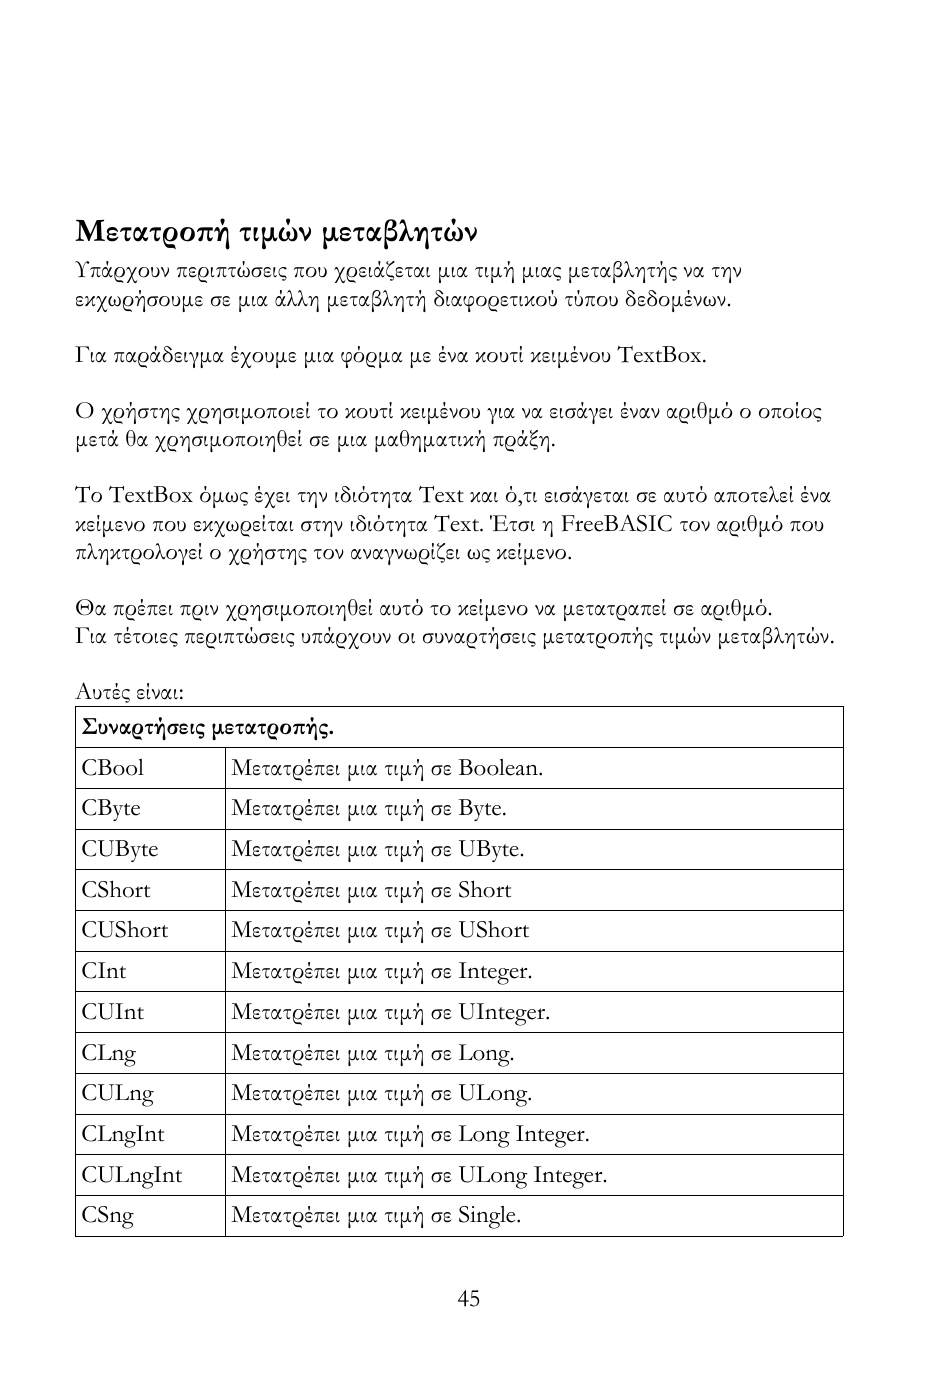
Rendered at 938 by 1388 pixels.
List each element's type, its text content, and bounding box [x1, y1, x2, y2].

table_cell Μετατρέπει μια τιμή σε UByte. [226, 830, 843, 869]
table_cell CInt [76, 952, 225, 991]
table_cell CUShort [76, 911, 225, 951]
table_cell CBool [76, 748, 225, 788]
text Θα πρέπει πριν χρησιμοποιηθεί αυτό το κείμενο να μετατραπεί σε αριθμό. [75, 594, 862, 622]
table_cell Μετατρέπει μια τιμή σε Long Integer. [226, 1115, 843, 1154]
table_cell Μετατρέπει μια τιμή σε UShort [226, 911, 843, 951]
table_cell Μετατρέπει μια τιμή σε Short [226, 870, 843, 910]
text Ο χρήστης χρησιμοποιεί το κουτί κειμένου για να εισάγει έναν αριθμό ο οποίος μετά θα χρησιμοποιηθεί σε μια μαθηματική πράξη. [75, 397, 862, 453]
table_cell Μετατρέπει μια τιμή σε Byte. [226, 789, 843, 828]
table_cell CULngInt [76, 1155, 225, 1195]
text Για παράδειγμα έχουμε μια φόρμα με ένα κουτί κειμένου TextBox. [75, 341, 862, 369]
table_cell Μετατρέπει μια τιμή σε Long. [226, 1033, 843, 1073]
table_cell CShort [76, 870, 225, 910]
text Για τέτοιες περιπτώσεις υπάρχουν οι συναρτήσεις μετατροπής τιμών μεταβλητών. [75, 622, 862, 650]
text Αυτές είναι: [75, 678, 862, 706]
text Το TextBox όμως έχει την ιδιότητα Text και ό,τι εισάγεται σε αυτό αποτελεί ένα κείμενο που εκχωρείται στην ιδιότητα Text. Έτσι η FreeBASIC τον αριθμό που πληκτρολογεί ο χρήστης τον αναγνωρίζει ως κείμενο. [75, 481, 862, 566]
table_cell CULng [76, 1074, 225, 1113]
table_cell CLng [76, 1033, 225, 1073]
table_cell CSng [76, 1196, 225, 1236]
table_cell Μετατρέπει μια τιμή σε Boolean. [226, 748, 843, 788]
table_cell CUInt [76, 992, 225, 1032]
text Υπάρχουν περιπτώσεις που χρειάζεται μια τιμή μιας μεταβλητής να την εκχωρήσουμε σε μια άλλη μεταβλητή διαφορετικού τύπου δεδομένων. [75, 256, 862, 312]
subtitle Μετατροπή τιμών μεταβλητών [75, 212, 862, 250]
table_cell Μετατρέπει μια τιμή σε ULong Integer. [226, 1155, 843, 1195]
table_cell Μετατρέπει μια τιμή σε UInteger. [226, 992, 843, 1032]
table_cell Μετατρέπει μια τιμή σε Integer. [226, 952, 843, 991]
table_cell CByte [76, 789, 225, 828]
table_cell Μετατρέπει μια τιμή σε Single. [226, 1196, 843, 1236]
table_cell CUByte [76, 830, 225, 869]
table_cell CLngInt [76, 1115, 225, 1154]
table_header Συναρτήσεις μετατροπής. [76, 707, 843, 747]
table_cell Μετατρέπει μια τιμή σε ULong. [226, 1074, 843, 1113]
